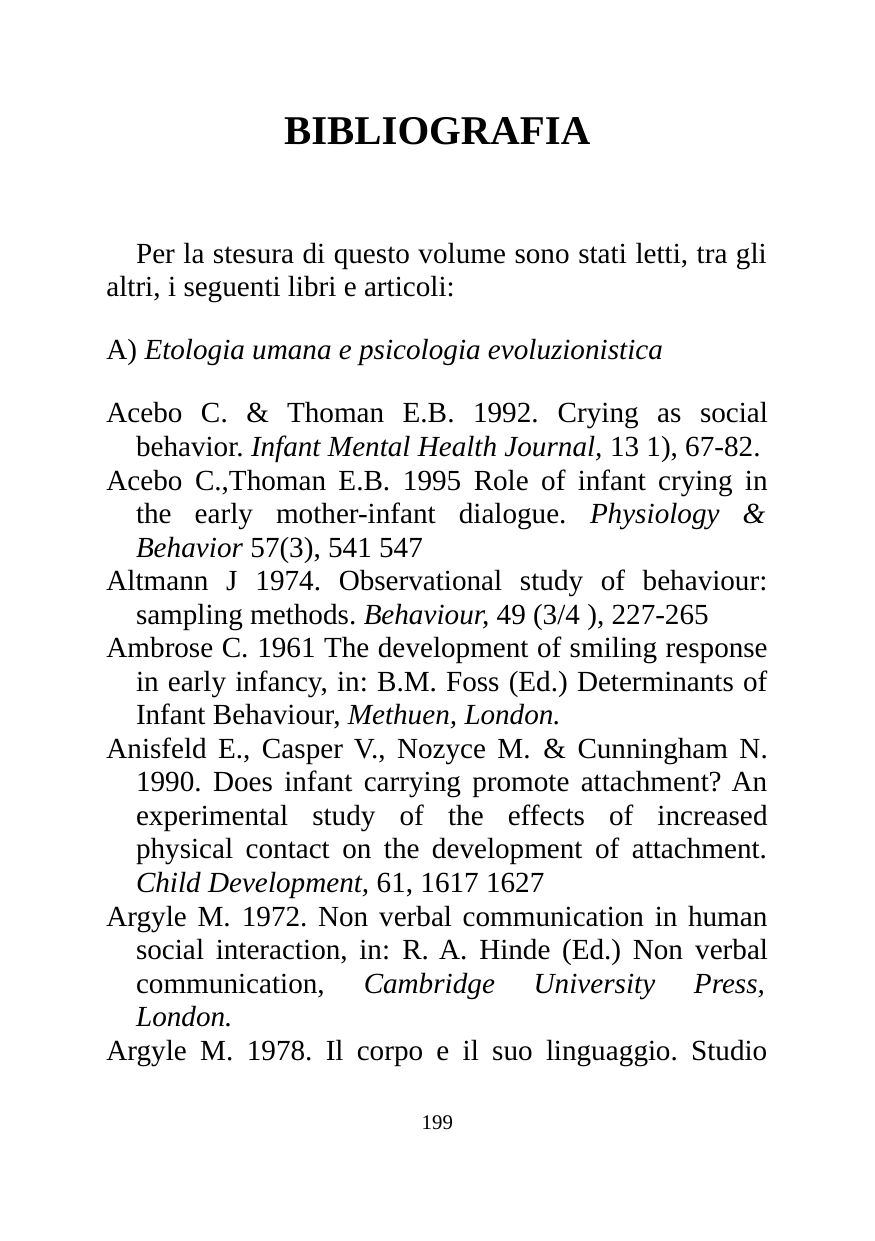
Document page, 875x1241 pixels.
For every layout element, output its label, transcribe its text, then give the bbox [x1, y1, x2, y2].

text Anisfeld E., Casper V., Nozyce M. & Cunningham N. 1990. Does infant carrying promote attachment? An experimental study of the effects of increased physical contact on the development of attachment. Child Development, 61, 1617 1627 [106, 731, 768, 899]
text Acebo C. & Thoman E.B. 1992. Crying as social behavior. Infant Mental Health Journal, 13 1), 67-82. [106, 396, 768, 463]
text A) Etologia umana e psicologia evoluzionistica [106, 332, 768, 366]
text Altmann J 1974. Observational study of behaviour: sampling methods. Behaviour, 49 (3/4 ), 227-265 [106, 563, 768, 630]
subtitle BIBLIOGRAFIA [106, 106, 768, 153]
text Ambrose C. 1961 The development of smiling response in early infancy, in: B.M. Foss (Ed.) Determinants of Infant Behaviour, Methuen, London. [106, 630, 768, 731]
text Argyle M. 1972. Non verbal communication in human social interaction, in: R. A. Hinde (Ed.) Non verbal communication, Cambridge University Press, London. [106, 899, 768, 1033]
text Acebo C.,Thoman E.B. 1995 Role of infant crying in the early mother-infant dialogue. Physiology & Behavior 57(3), 541 547 [106, 463, 768, 563]
text Argyle M. 1978. Il corpo e il suo linguaggio. Studio [106, 1033, 768, 1066]
text Per la stesura di questo volume sono stati letti, tra gli altri, i seguenti libri e articoli: [106, 236, 768, 303]
